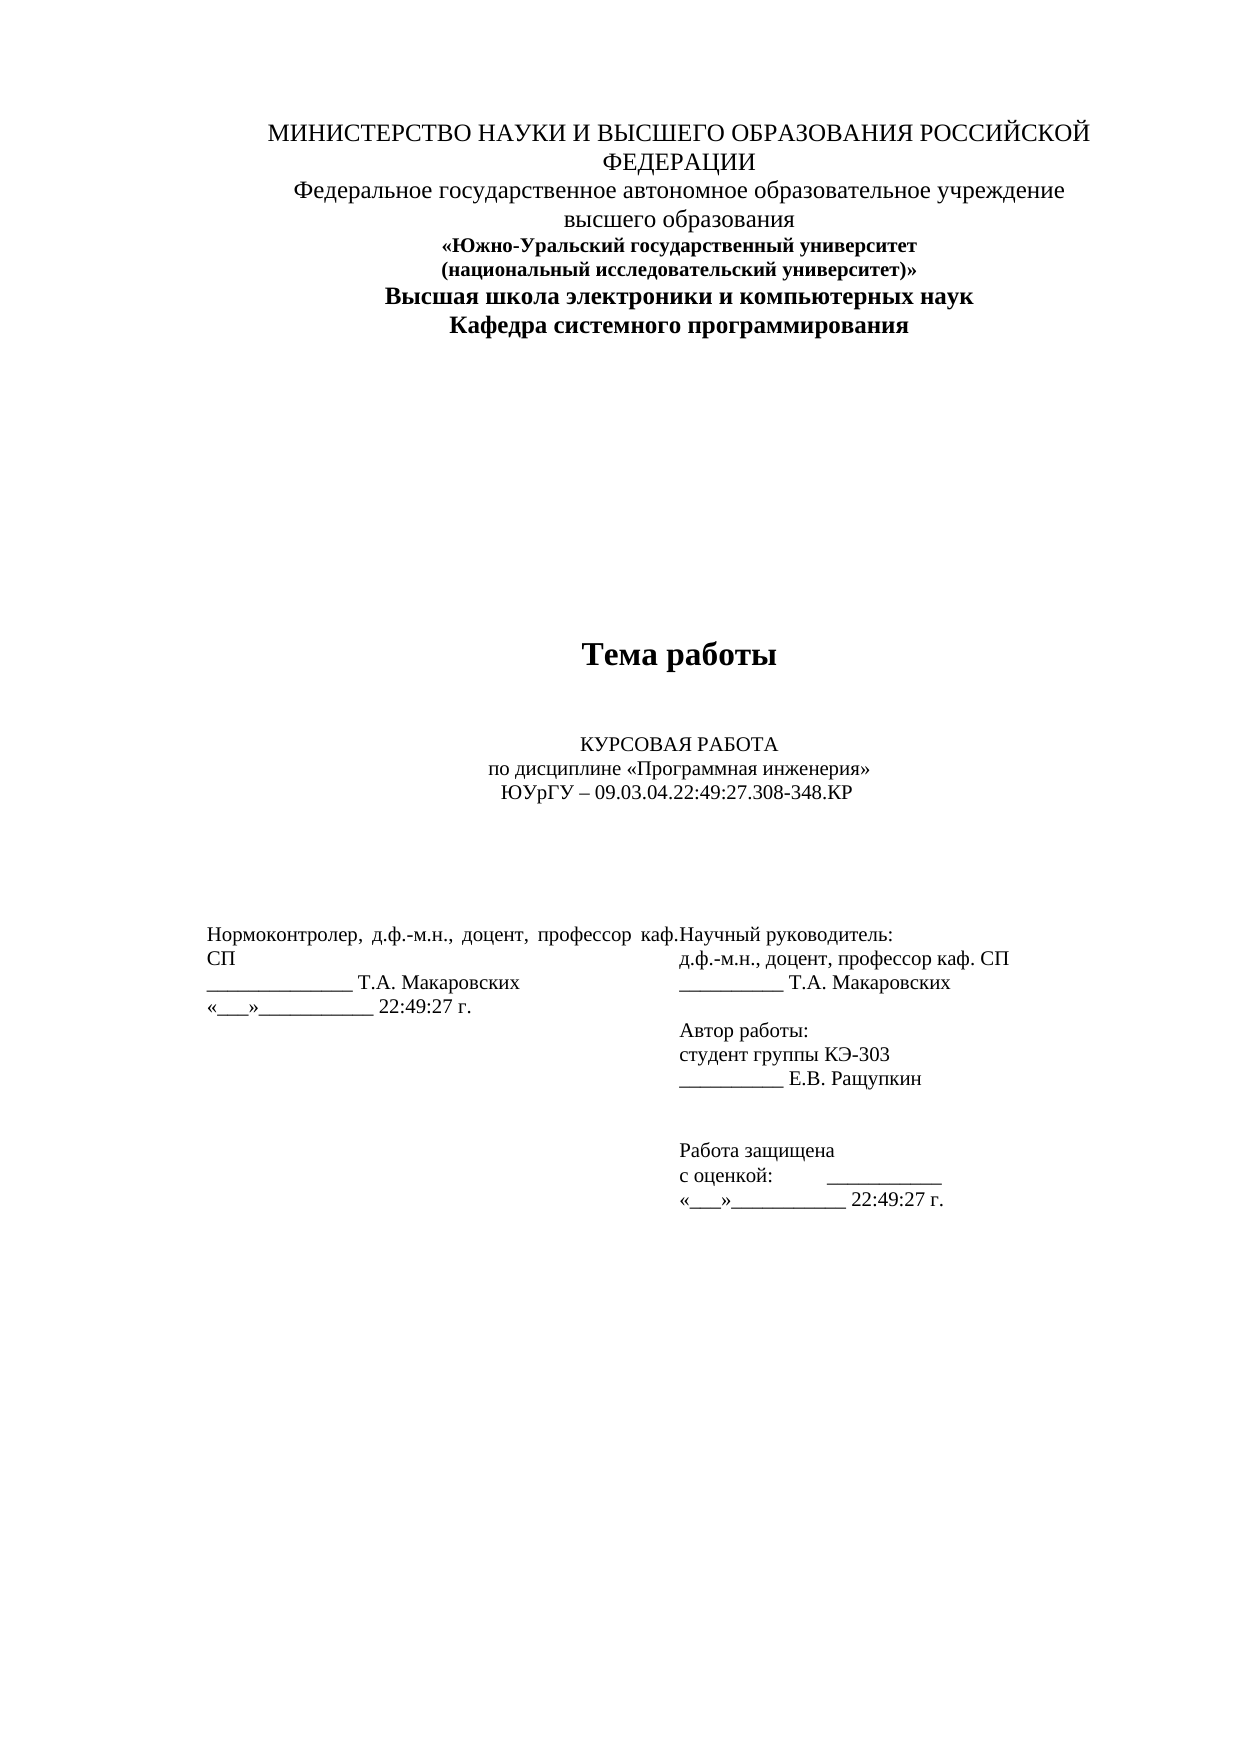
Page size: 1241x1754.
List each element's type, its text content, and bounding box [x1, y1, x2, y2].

text «Южно-Уральский государственный университет [207, 233, 1152, 257]
text Высшая школа электроники и компьютерных наук [207, 281, 1152, 310]
text КУРСОВАЯ РАБОТА [207, 732, 1152, 756]
table_header Нормоконтролер, д.ф.-м.н., доцент, профессор каф. СП ______________ Т.А. Макаровских «___»___________ 2023 г. [207, 922, 679, 1211]
text МИНИСТЕРСТВО НАУКИ И ВЫСШЕГО ОБРАЗОВАНИЯ РОССИЙСКОЙ ФЕДЕРАЦИИ [207, 118, 1152, 176]
text Тема работы [207, 634, 1152, 672]
text ЮУрГУ – 09.03.04.2023.308-348.КР [207, 780, 1152, 804]
text по дисциплине «Программная инженерия» [207, 756, 1152, 780]
text Кафедра системного программирования [207, 310, 1152, 339]
table_header Научный руководитель: д.ф.-м.н., доцент, профессор каф. СП __________ Т.А. Макаровских Автор работы: студент группы КЭ-303 __________ Е.В. Ращупкин Работа защищена с оценкой: ___________ «___»___________ 2023 г. [679, 922, 1152, 1211]
text Федеральное государственное автономное образовательное учреждение высшего образования [207, 176, 1152, 233]
text (национальный исследовательский университет)» [207, 257, 1152, 281]
